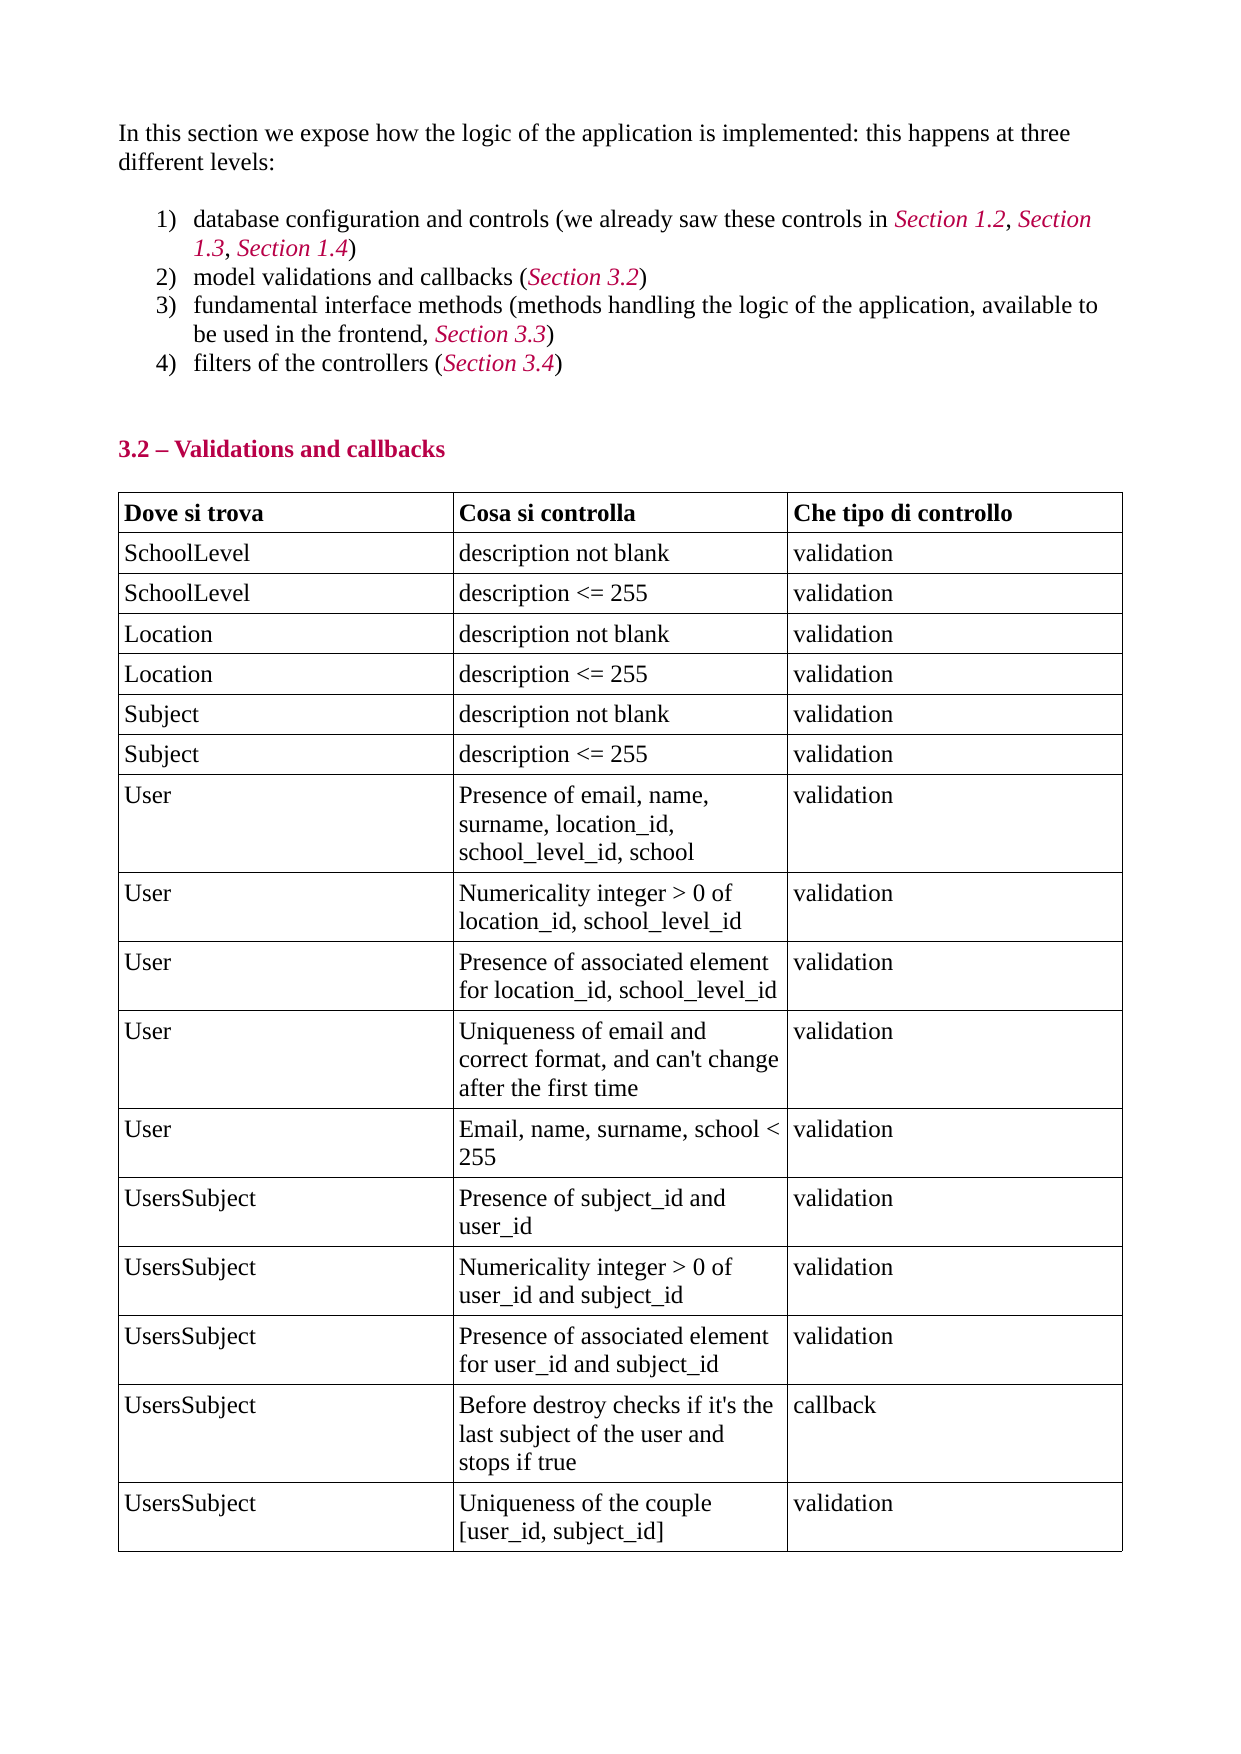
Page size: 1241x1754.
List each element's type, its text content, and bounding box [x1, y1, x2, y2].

table_cell User [119, 1011, 453, 1108]
table_cell Location [119, 654, 453, 693]
table_cell Presence of email, name, surname, location_id, school_level_id, school [454, 775, 787, 872]
table_header Che tipo di controllo [788, 493, 1122, 532]
table_cell Email, name, surname, school < 255 [454, 1109, 787, 1177]
table_cell validation [788, 873, 1122, 941]
table_cell validation [788, 1011, 1122, 1108]
table_cell Presence of associated element for location_id, school_level_id [454, 942, 787, 1010]
list fundamental interface methods (methods handling the logic of the application, available to be used in the frontend, Section 3.3) [156, 291, 1122, 348]
text In this section we expose how the logic of the application is implemented: this happens at three different levels: [118, 118, 1122, 176]
table_cell description not blank [454, 533, 787, 572]
table_cell description <= 255 [454, 735, 787, 774]
table_cell validation [788, 614, 1122, 653]
list filters of the controllers (Section 3.4) [156, 348, 1122, 377]
table_cell validation [788, 654, 1122, 693]
table_cell Uniqueness of email and correct format, and can't change after the first time [454, 1011, 787, 1108]
table_cell validation [788, 1483, 1122, 1551]
table_cell validation [788, 775, 1122, 872]
table_cell description not blank [454, 695, 787, 734]
table_cell validation [788, 1316, 1122, 1384]
table_cell description <= 255 [454, 574, 787, 613]
list database configuration and controls (we already saw these controls in Section 1.2, Section 1.3, Section 1.4) [156, 204, 1122, 262]
table_cell validation [788, 942, 1122, 1010]
table_header Dove si trova [119, 493, 453, 532]
table_cell description <= 255 [454, 654, 787, 693]
table_cell Subject [119, 695, 453, 734]
text 3.2 – Validations and callbacks [118, 434, 1122, 463]
table_cell validation [788, 574, 1122, 613]
table_cell validation [788, 1109, 1122, 1177]
table_cell Numericality integer > 0 of location_id, school_level_id [454, 873, 787, 941]
table_cell User [119, 873, 453, 941]
table_cell UsersSubject [119, 1483, 453, 1551]
table_cell SchoolLevel [119, 533, 453, 572]
table_cell SchoolLevel [119, 574, 453, 613]
table_cell validation [788, 695, 1122, 734]
table_cell validation [788, 1178, 1122, 1246]
table_cell User [119, 942, 453, 1010]
table_cell Uniqueness of the couple [user_id, subject_id] [454, 1483, 787, 1551]
table_cell description not blank [454, 614, 787, 653]
table_cell Location [119, 614, 453, 653]
table_header Cosa si controlla [454, 493, 787, 532]
table_cell validation [788, 1247, 1122, 1315]
table_cell validation [788, 533, 1122, 572]
table_cell UsersSubject [119, 1247, 453, 1315]
table_cell callback [788, 1385, 1122, 1482]
table_cell Presence of associated element for user_id and subject_id [454, 1316, 787, 1384]
table_cell UsersSubject [119, 1316, 453, 1384]
table_cell UsersSubject [119, 1385, 453, 1482]
table_cell validation [788, 735, 1122, 774]
table_cell Subject [119, 735, 453, 774]
list model validations and callbacks (Section 3.2) [156, 262, 1122, 291]
table_cell Before destroy checks if it's the last subject of the user and stops if true [454, 1385, 787, 1482]
table_cell User [119, 1109, 453, 1177]
table_cell User [119, 775, 453, 872]
table_cell Numericality integer > 0 of user_id and subject_id [454, 1247, 787, 1315]
table_cell Presence of subject_id and user_id [454, 1178, 787, 1246]
table_cell UsersSubject [119, 1178, 453, 1246]
